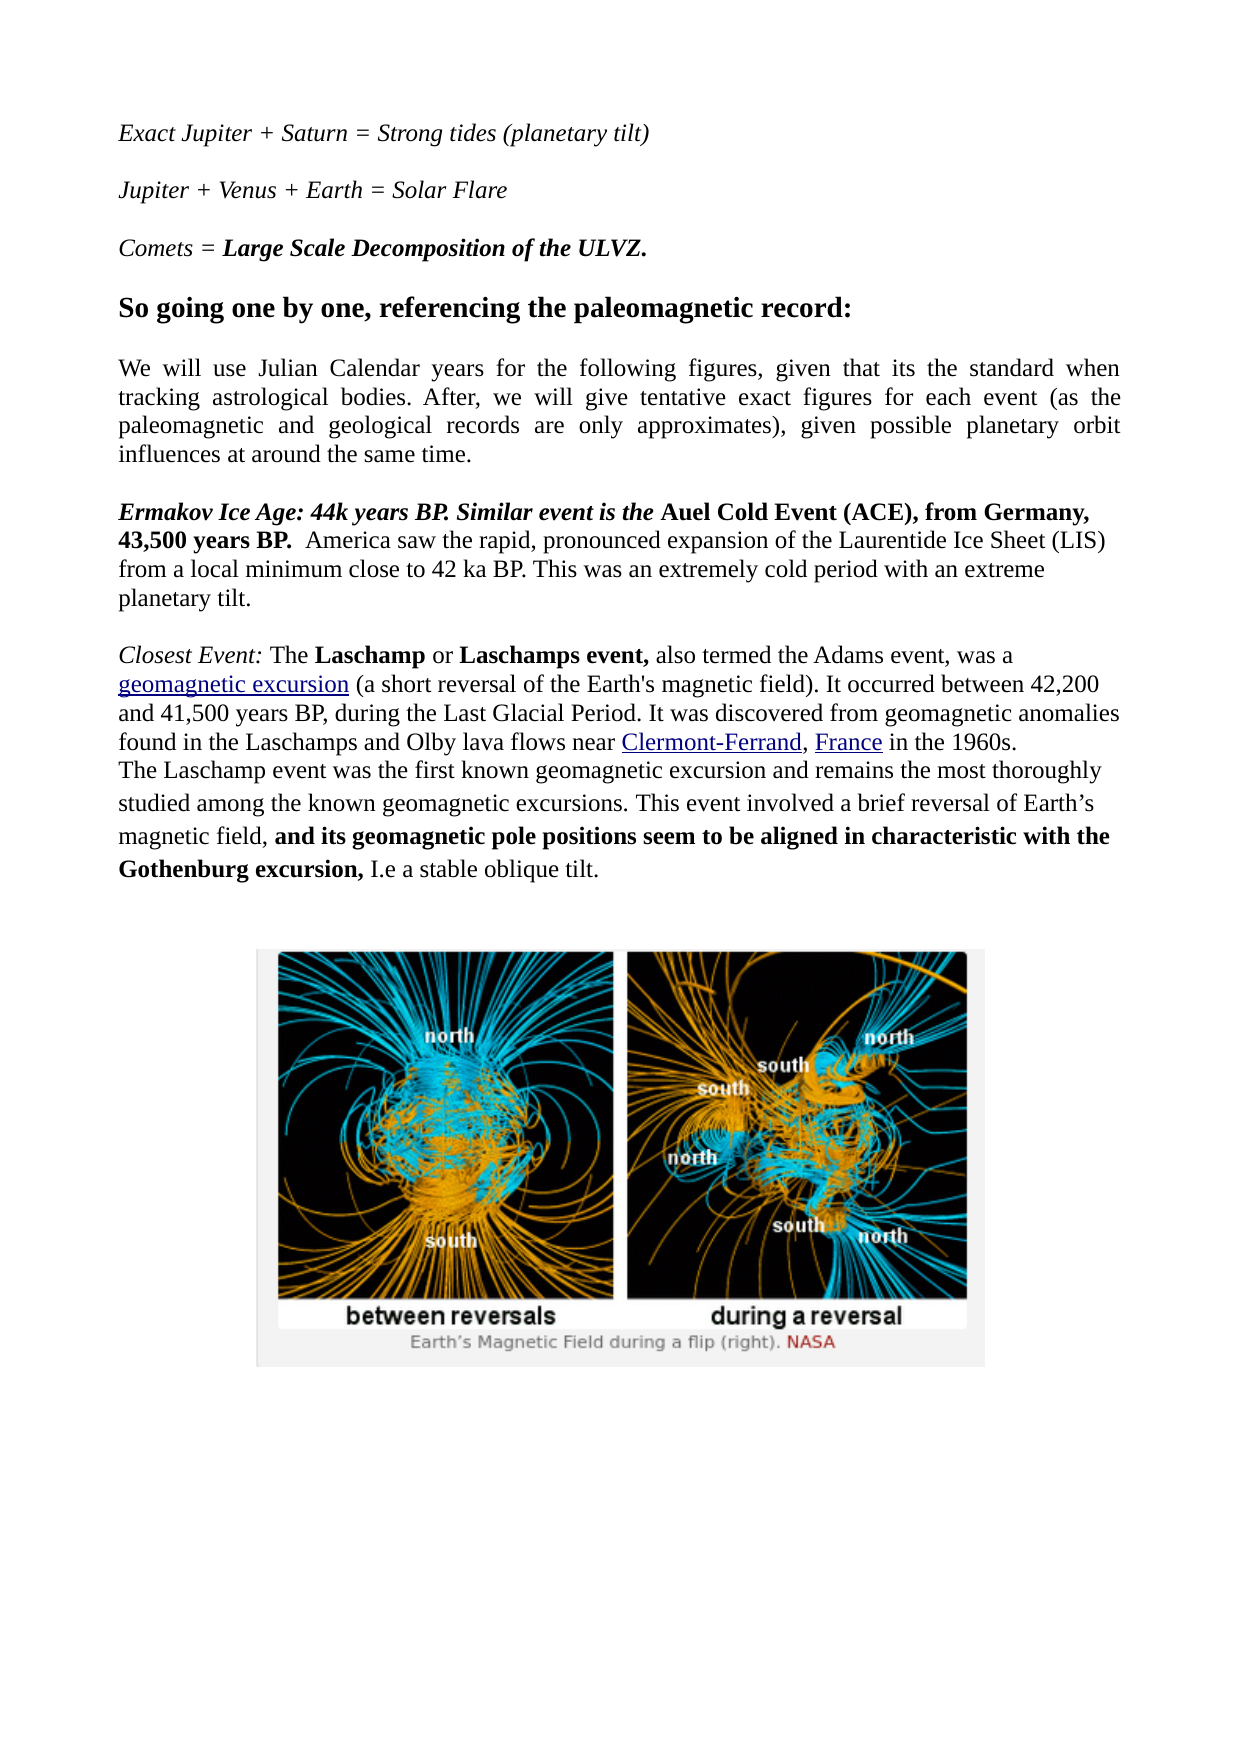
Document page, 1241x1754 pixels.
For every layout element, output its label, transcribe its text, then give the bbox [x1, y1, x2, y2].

text Exact Jupiter + Saturn = Strong tides (planetary tilt) [118, 118, 1122, 147]
text Closest Event: The Laschamp or Laschamps event, also termed the Adams event, was a geomagnetic excursion (a short reversal of the Earth's magnetic field). It occurred between 42,200 and 41,500 years BP, during the Last Glacial Period. It was discovered from geomagnetic anomalies found in the Laschamps and Olby lava flows near Clermont-Ferrand, France in the 1960s. [118, 640, 1122, 755]
text Jupiter + Venus + Earth = Solar Flare [118, 176, 1122, 204]
text The Laschamp event was the first known geomagnetic excursion and remains the most thoroughly studied among the known geomagnetic excursions. This event involved a brief reversal of Earth’s magnetic field, and its geomagnetic pole positions seem to be aligned in characteristic with the Gothenburg excursion, I.e a stable oblique tilt. [118, 755, 1122, 883]
text Comets = Large Scale Decomposition of the ULVZ. [118, 233, 1122, 262]
text We will use Julian Calendar years for the following figures, given that its the standard when tracking astrological bodies. After, we will give tentative exact figures for each event (as the paleomagnetic and geological records are only approximates), given possible planetary orbit influences at around the same time. [118, 353, 1122, 468]
text So going one by one, referencing the paleomagnetic record: [118, 291, 1122, 324]
picture [255, 949, 985, 1367]
text Ermakov Ice Age: 44k years BP. Similar event is the Auel Cold Event (ACE), from Germany, 43,500 years BP. America saw the rapid, pronounced expansion of the Laurentide Ice Sheet (LIS) from a local minimum close to 42 ka BP. This was an extremely cold period with an extreme planetary tilt. [118, 497, 1122, 612]
